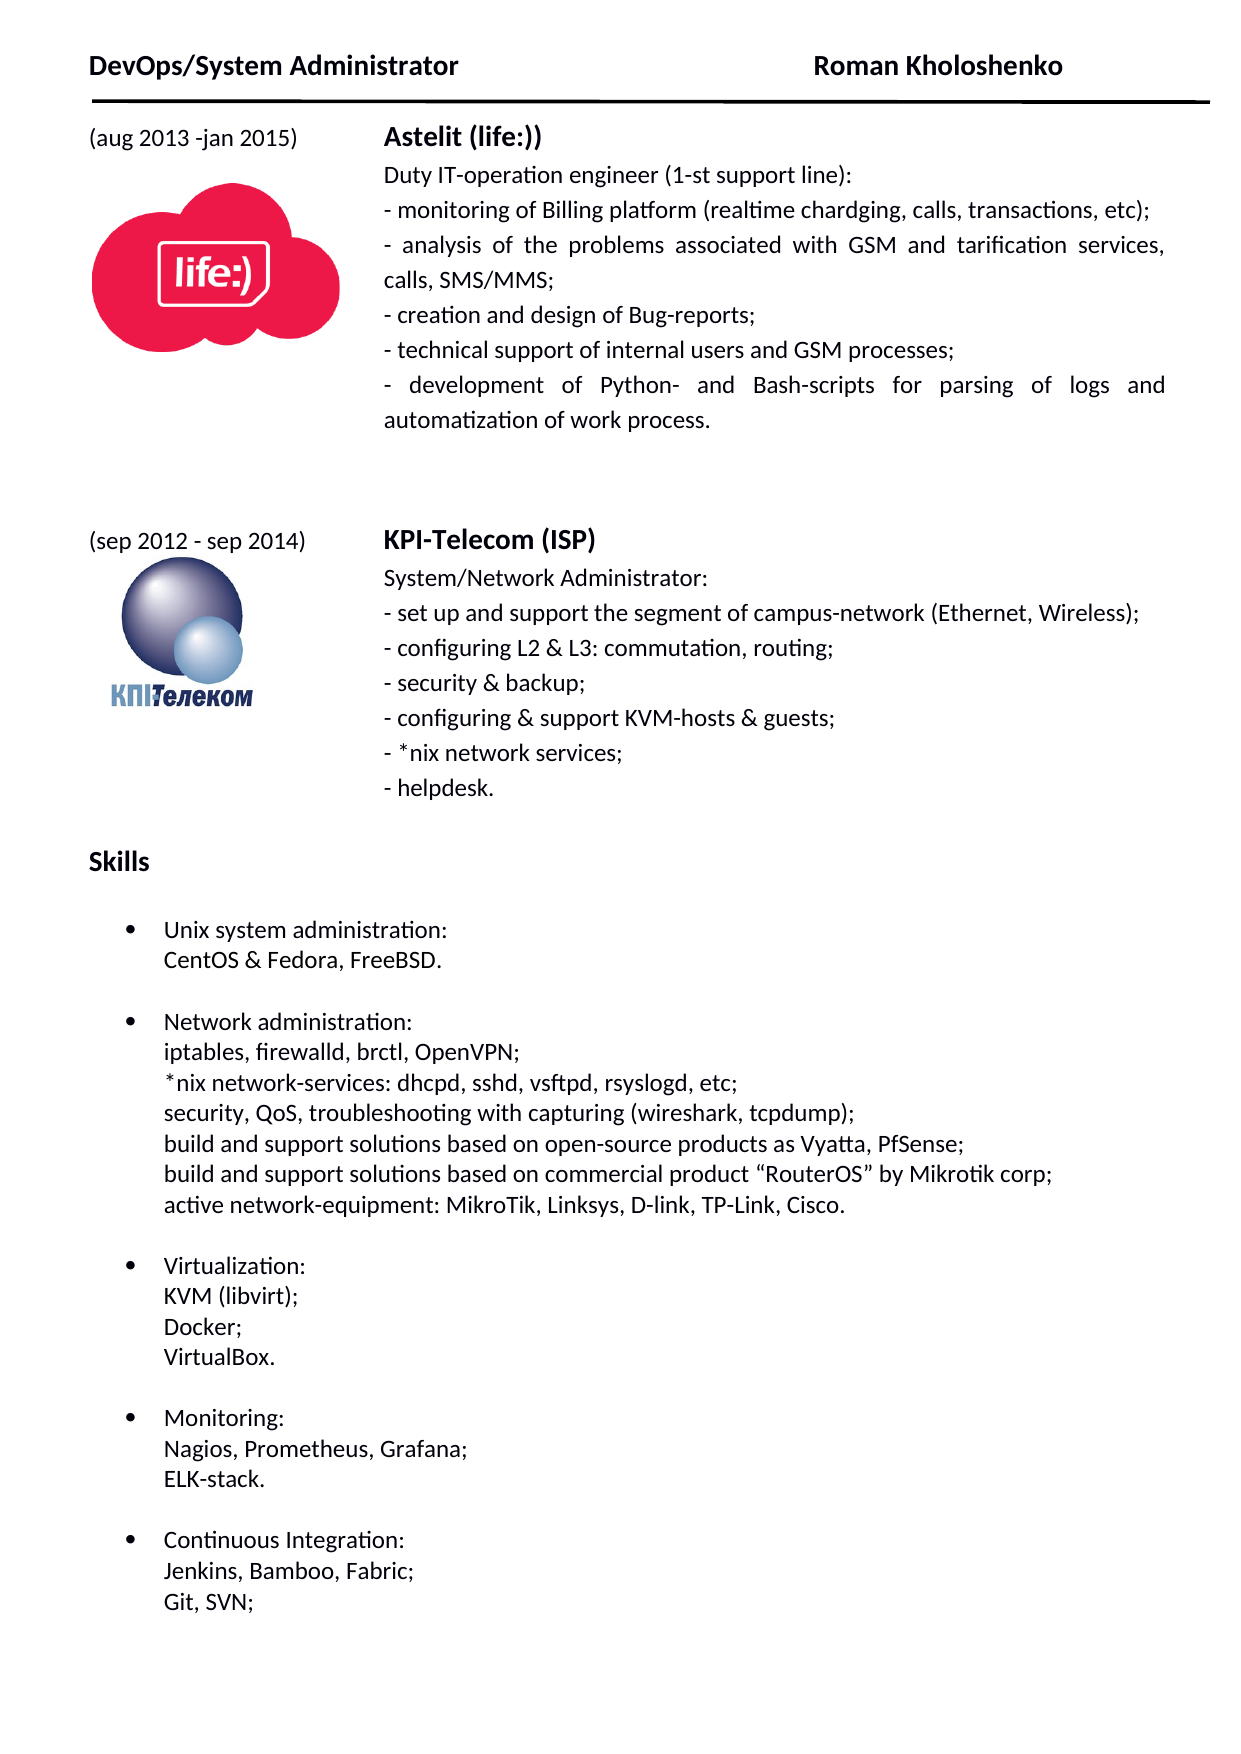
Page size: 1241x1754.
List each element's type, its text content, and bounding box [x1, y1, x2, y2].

picture [111, 557, 254, 562]
list Jenkins, Bamboo, Fabric; [164, 1555, 1167, 1586]
text - analysis of the problems associated with GSM and tarification services, calls, SMS/MMS; [384, 229, 1167, 295]
text Duty IT-operation engineer (1-st support line): [89, 159, 1167, 190]
list Git, SVN; [164, 1586, 1167, 1616]
picture [111, 628, 254, 707]
list *nix network-services: dhcpd, sshd, vsftpd, rsyslogd, etc; [164, 1067, 1167, 1097]
list KVM (libvirt); [164, 1280, 1167, 1311]
text - development of Python- and Bash-scripts for parsing of logs and automatization of work process. [384, 369, 1167, 435]
picture [92, 190, 340, 334]
text - configuring L2 & L3: commutation, routing; [310, 632, 1167, 663]
text - *nix network services; [310, 737, 1167, 768]
list ELK-stack. [164, 1463, 1167, 1494]
list Docker; [164, 1311, 1167, 1341]
list build and support solutions based on open-source products as Vyatta, PfSense; [164, 1128, 1167, 1158]
list VirtualBox. [164, 1341, 1167, 1372]
text (aug 2013 -jan 2015) Astelit (life:)) [89, 118, 1167, 154]
list CentOS & Fedora, FreeBSD. [164, 945, 1167, 975]
text - configuring & support KVM-hosts & guests; [310, 702, 1167, 733]
text - helpdesk. [310, 772, 1167, 803]
list active network-equipment: MikroTik, Linksys, D-link, TP-Link, Cisco. [164, 1189, 1167, 1219]
list build and support solutions based on commercial product “RouterOS” by Mikrotik corp; [164, 1158, 1167, 1189]
text System/Network Administrator: [89, 562, 1167, 593]
text Skills [89, 843, 1167, 878]
list Network administration: [126, 1006, 1167, 1036]
text - technical support of internal users and GSM processes; [89, 334, 1167, 365]
list Continuous Integration: [126, 1524, 1167, 1555]
text - security & backup; [384, 667, 1167, 698]
text - monitoring of Billing platform (realtime chardging, calls, transactions, etc); [310, 194, 1167, 225]
text - creation and design of Bug-reports; [384, 299, 1167, 330]
list Monitoring: [126, 1402, 1167, 1433]
list iptables, firewalld, brctl, OpenVPN; [164, 1036, 1167, 1067]
list Unix system administration: [126, 914, 1167, 945]
picture [111, 593, 254, 597]
list Virtualization: [126, 1250, 1167, 1280]
list Nagios, Prometheus, Grafana; [164, 1433, 1167, 1463]
list security, QoS, troubleshooting with capturing (wireshark, tcpdump); [164, 1097, 1167, 1128]
text - set up and support the segment of campus-network (Ethernet, Wireless); [89, 597, 1167, 628]
text (sep 2012 - sep 2014) KPI-Telecom (ISP) [89, 521, 1167, 557]
